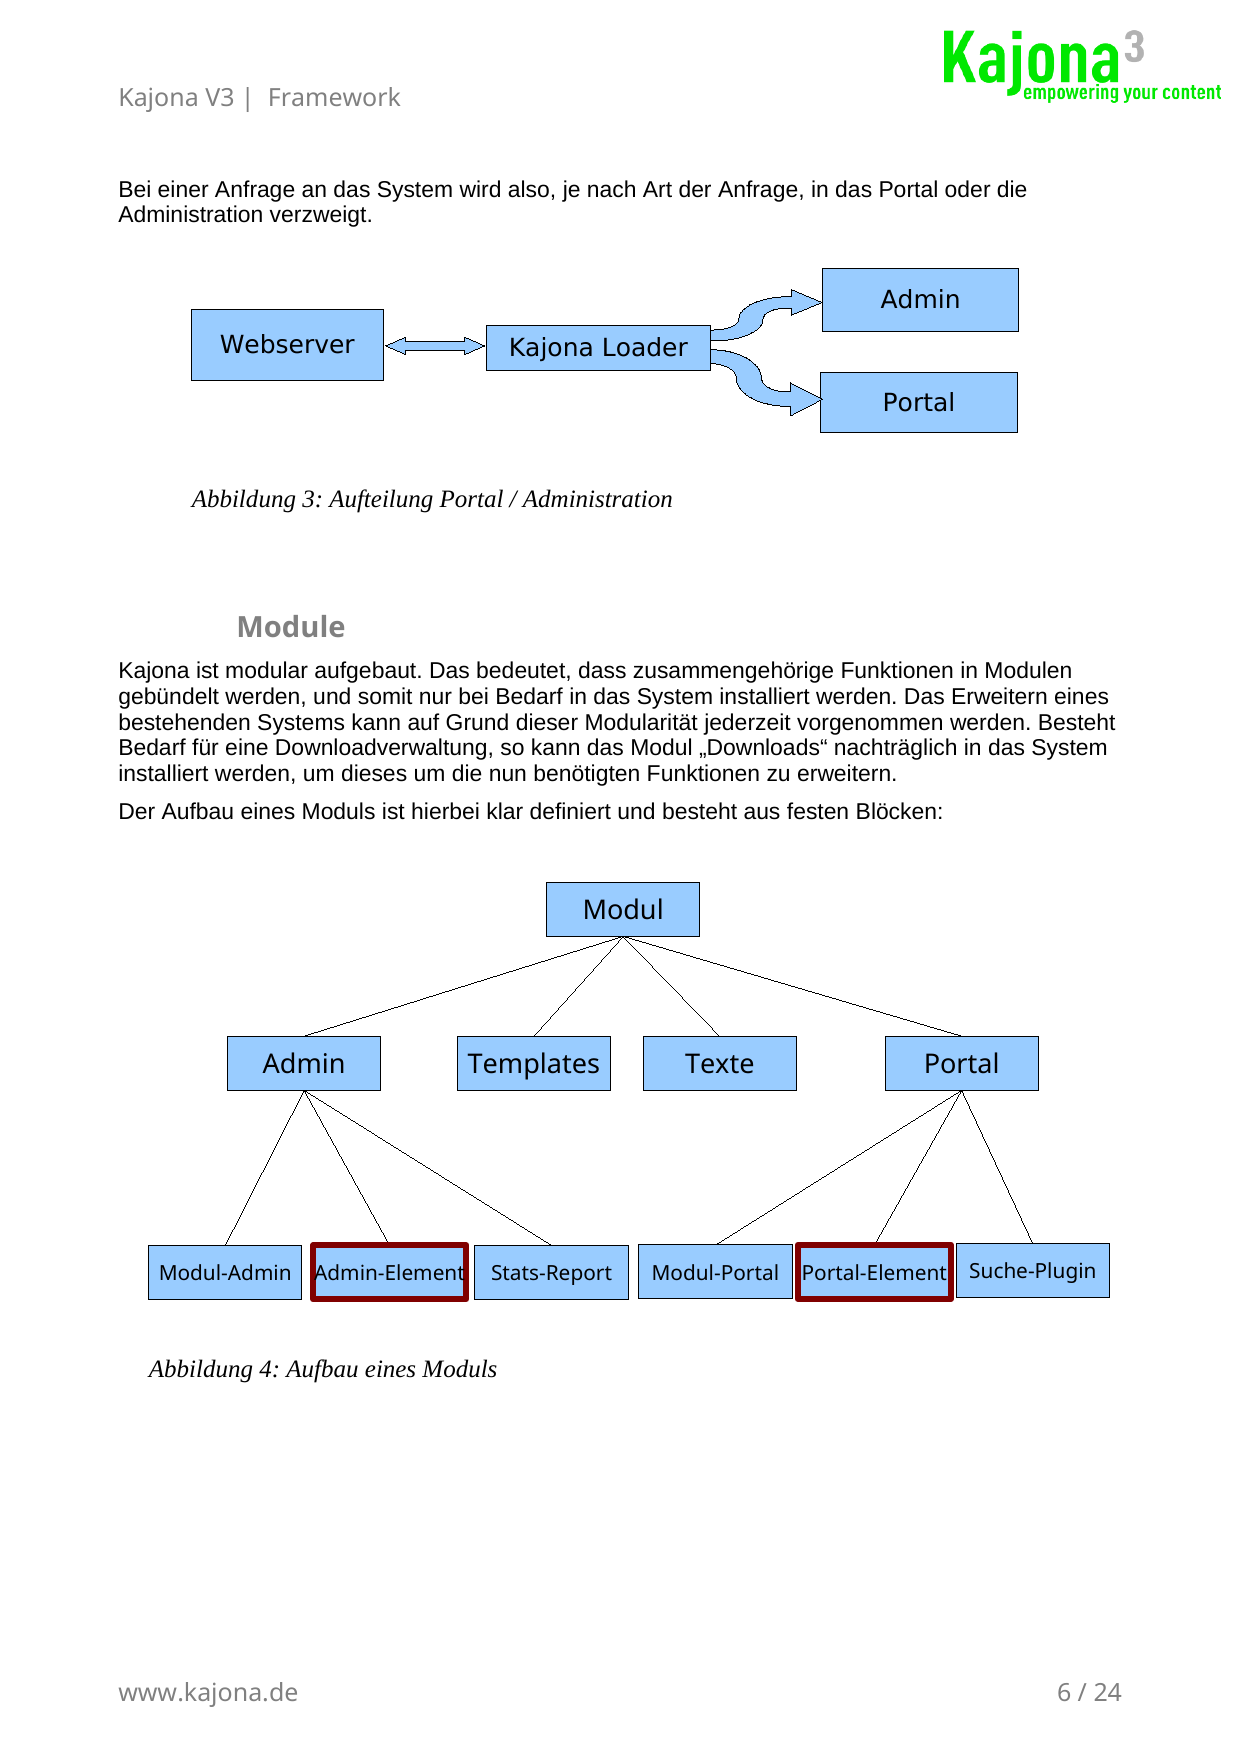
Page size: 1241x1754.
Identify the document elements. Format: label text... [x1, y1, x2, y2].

text Abbildung 4: Aufbau eines Moduls [149, 1355, 1110, 1383]
text Abbildung 3: Aufteilung Portal / Administration [192, 485, 1019, 513]
text Kajona ist modular aufgebaut. Das bedeutet, dass zusammengehörige Funktionen in Modulen gebündelt werden, und somit nur bei Bedarf in das System installiert werden. Das Erweitern eines bestehenden Systems kann auf Grund dieser Modularität jederzeit vorgenommen werden. Besteht Bedarf für eine Downloadverwaltung, so kann das Modul „Downloads“ nachträglich in das System installiert werden, um dieses um die nun benötigten Funktionen zu erweitern. [118, 658, 1122, 786]
text Bei einer Anfrage an das System wird also, je nach Art der Anfrage, in das Portal oder die Administration verzweigt. [118, 177, 1122, 228]
picture [944, 30, 1221, 103]
text Der Aufbau eines Moduls ist hierbei klar definiert und besteht aus festen Blöcken: [118, 799, 1122, 824]
subtitle Module [118, 606, 1122, 646]
